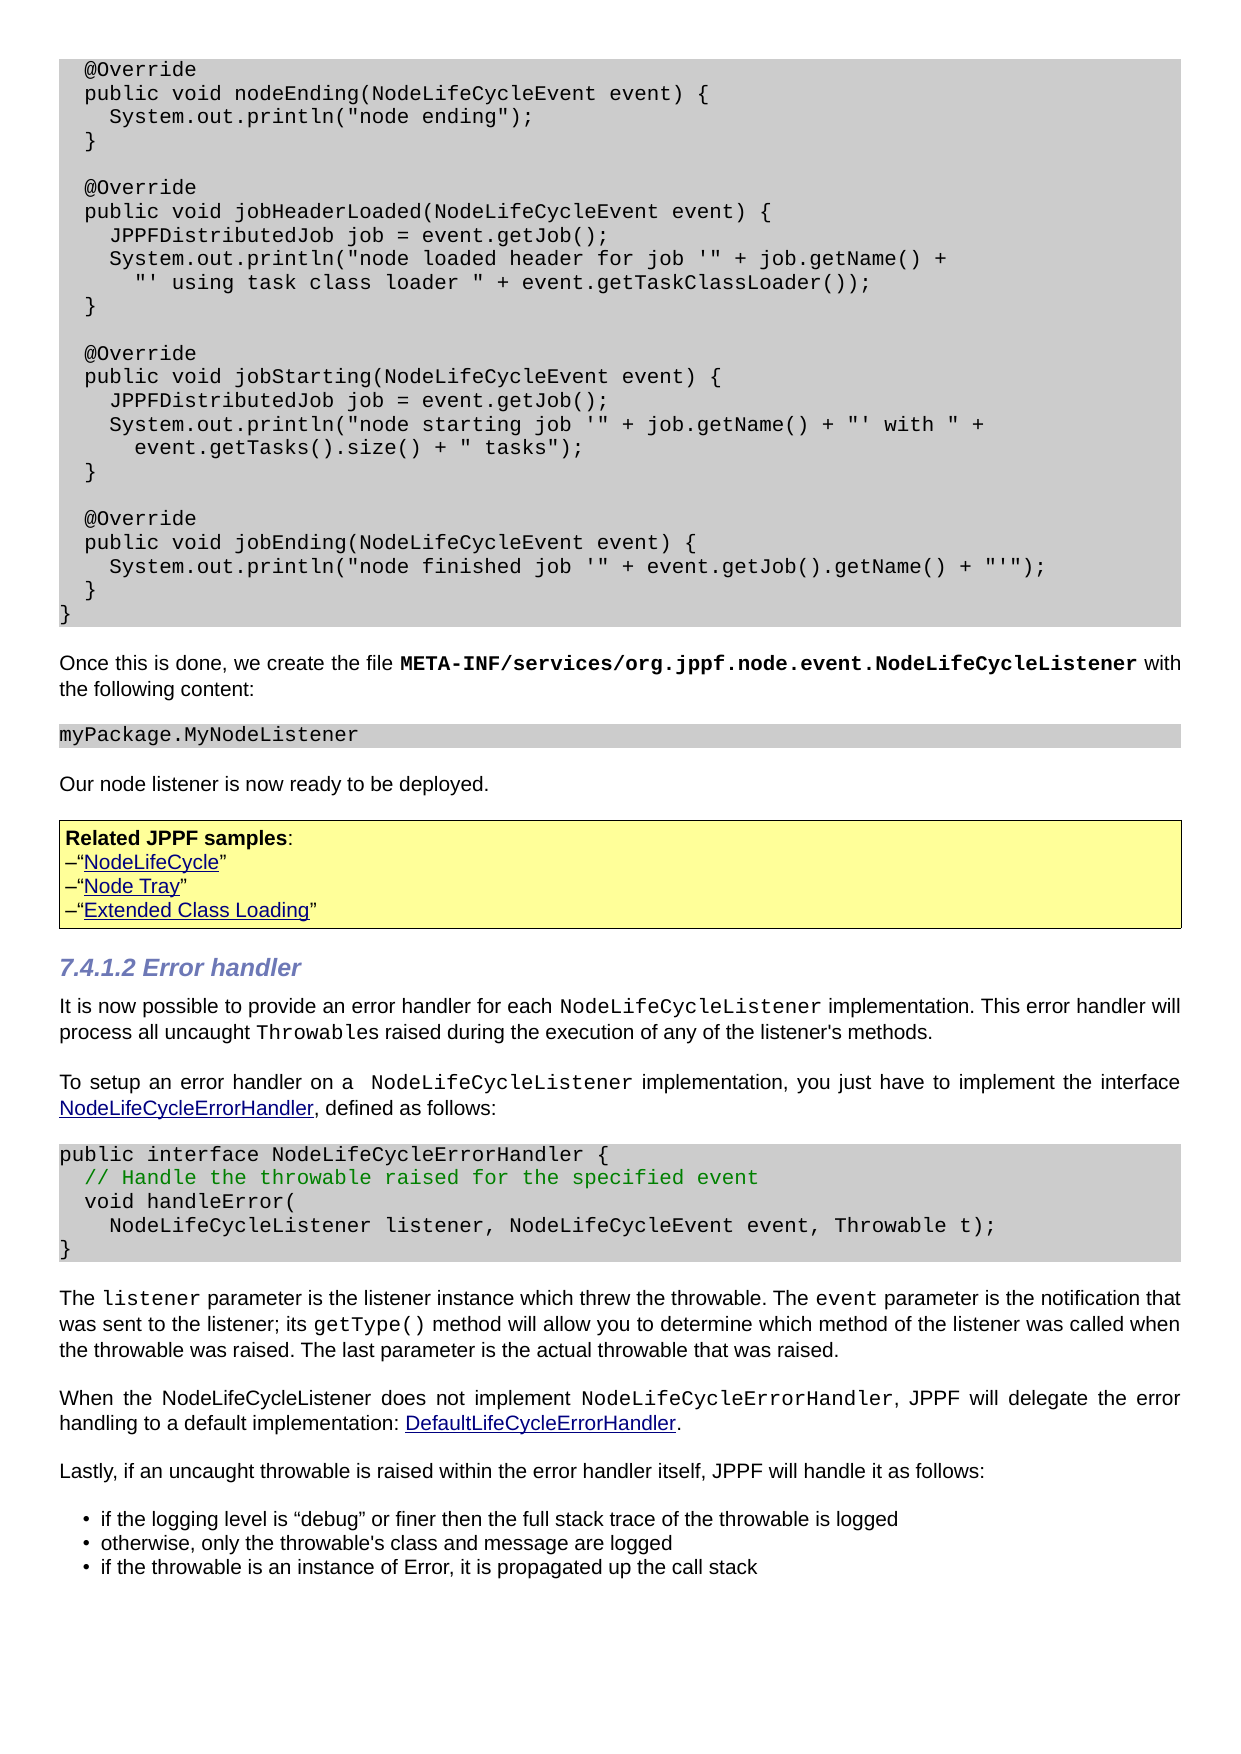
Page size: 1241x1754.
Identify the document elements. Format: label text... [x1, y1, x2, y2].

text @Override [59, 343, 1181, 366]
text Lastly, if an uncaught throwable is raised within the error handler itself, JPPF will handle it as follows: [59, 1459, 1181, 1483]
text } [59, 461, 1181, 485]
text @Override [59, 508, 1181, 532]
subtitle Error handler [59, 953, 1181, 982]
text The listener parameter is the listener instance which threw the throwable. The event parameter is the notification that was sent to the listener; its getType() method will allow you to determine which method of the listener was called when the throwable was raised. The last parameter is the actual throwable that was raised. [59, 1286, 1181, 1361]
text NodeLifeCycleListener listener, NodeLifeCycleEvent event, Throwable t); [59, 1214, 1181, 1238]
text "' using task class loader " + event.getTaskClassLoader()); [59, 272, 1181, 296]
list otherwise, only the throwable's class and message are logged [83, 1531, 1181, 1555]
text To setup an error handler on a NodeLifeCycleListener implementation, you just have to implement the interface NodeLifeCycleErrorHandler, defined as follows: [59, 1070, 1181, 1120]
text public void jobEnding(NodeLifeCycleEvent event) { [59, 532, 1181, 556]
text JPPFDistributedJob job = event.getJob(); [59, 224, 1181, 248]
text } [59, 603, 1181, 627]
text } [59, 1238, 1181, 1262]
text JPPFDistributedJob job = event.getJob(); [59, 390, 1181, 414]
text System.out.println("node ending"); [59, 106, 1181, 130]
text System.out.println("node loaded header for job '" + job.getName() + [59, 248, 1181, 272]
text Once this is done, we create the file META-INF/services/org.jppf.node.event.NodeLifeCycleListener with the following content: [59, 651, 1181, 700]
list “NodeLifeCycle” [60, 844, 1181, 868]
text When the NodeLifeCycleListener does not implement NodeLifeCycleErrorHandler, JPPF will delegate the error handling to a default implementation: DefaultLifeCycleErrorHandler. [59, 1385, 1181, 1435]
list if the logging level is “debug” or finer then the full stack trace of the throwable is logged [83, 1507, 1181, 1531]
text public interface NodeLifeCycleErrorHandler { [59, 1144, 1181, 1167]
text Related JPPF samples: [60, 821, 1181, 844]
text void handleError( [59, 1191, 1181, 1214]
text @Override [59, 177, 1181, 201]
text } [59, 296, 1181, 319]
text } [59, 579, 1181, 603]
text public void jobStarting(NodeLifeCycleEvent event) { [59, 366, 1181, 390]
text Our node listener is now ready to be deployed. [59, 772, 1181, 796]
text @Override [59, 59, 1181, 83]
list if the throwable is an instance of Error, it is propagated up the call stack [83, 1555, 1181, 1579]
text public void jobHeaderLoaded(NodeLifeCycleEvent event) { [59, 201, 1181, 224]
text // Handle the throwable raised for the specified event [59, 1167, 1181, 1191]
text } [59, 130, 1181, 154]
text System.out.println("node starting job '" + job.getName() + "' with " + [59, 414, 1181, 437]
text event.getTasks().size() + " tasks"); [59, 437, 1181, 461]
list “Node Tray” [60, 868, 1181, 892]
text System.out.println("node finished job '" + event.getJob().getName() + "'"); [59, 556, 1181, 579]
text myPackage.MyNodeListener [59, 724, 1181, 748]
list “Extended Class Loading” [60, 892, 1181, 928]
text public void nodeEnding(NodeLifeCycleEvent event) { [59, 83, 1181, 106]
text It is now possible to provide an error handler for each NodeLifeCycleListener implementation. This error handler will process all uncaught Throwables raised during the execution of any of the listener's methods. [59, 994, 1181, 1046]
